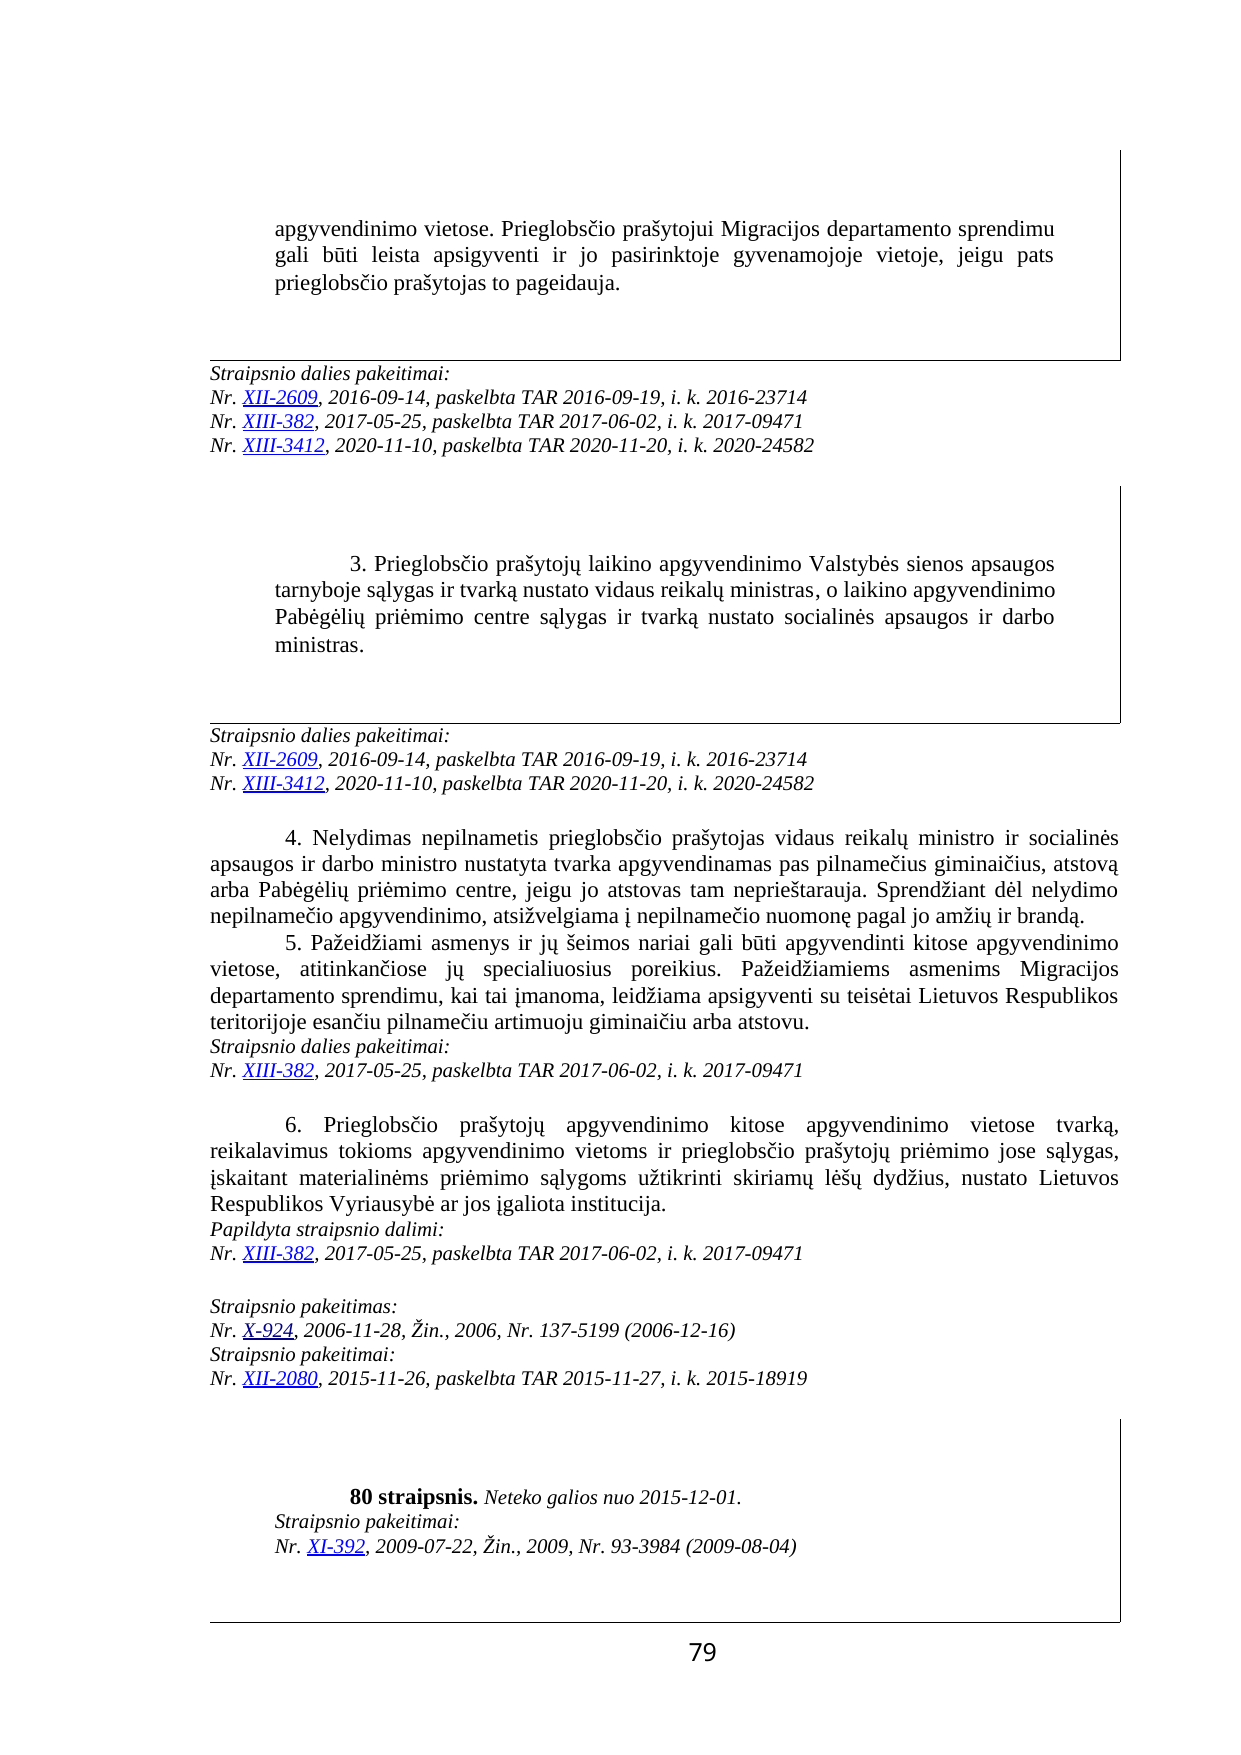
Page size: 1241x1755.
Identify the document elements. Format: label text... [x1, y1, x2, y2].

text 80 straipsnis. Neteko galios nuo 2015-12-01. [210, 1418, 1120, 1509]
text Nr. XI-392, 2009-07-22, Žin., 2009, Nr. 93-3984 (2009-08-04) [210, 1533, 1120, 1622]
text Nr. XII-2609, 2016-09-14, paskelbta TAR 2016-09-19, i. k. 2016-23714 [210, 385, 1120, 409]
text Papildyta straipsnio dalimi: [210, 1217, 1120, 1241]
text Nr. XII-2080, 2015-11-26, paskelbta TAR 2015-11-27, i. k. 2015-18919 [210, 1366, 1120, 1390]
text Straipsnio dalies pakeitimai: [210, 361, 1120, 385]
text Straipsnio pakeitimai: [210, 1509, 1120, 1533]
text Nr. XIII-382, 2017-05-25, paskelbta TAR 2017-06-02, i. k. 2017-09471 [210, 409, 1120, 433]
text 3. Prieglobsčio prašytojų laikino apgyvendinimo Valstybės sienos apsaugos tarnyboje sąlygas ir tvarką nustato vidaus reikalų ministras, o laikino apgyvendinimo Pabėgėlių priėmimo centre sąlygas ir tvarką nustato socialinės apsaugos ir darbo ministras. [210, 486, 1120, 723]
text Nr. XIII-382, 2017-05-25, paskelbta TAR 2017-06-02, i. k. 2017-09471 [210, 1058, 1120, 1082]
text Straipsnio pakeitimai: [210, 1342, 1120, 1366]
text apgyvendinimo vietose. Prieglobsčio prašytojui Migracijos departamento sprendimu gali būti leista apsigyventi ir jo pasirinktoje gyvenamojoje vietoje, jeigu pats prieglobsčio prašytojas to pageidauja. [210, 150, 1120, 360]
text Nr. XIII-3412, 2020-11-10, paskelbta TAR 2020-11-20, i. k. 2020-24582 [210, 433, 1120, 457]
text 4. Nelydimas nepilnametis prieglobsčio prašytojas vidaus reikalų ministro ir socialinės apsaugos ir darbo ministro nustatyta tvarka apgyvendinamas pas pilnamečius giminaičius, atstovą arba Pabėgėlių priėmimo centre, jeigu jo atstovas tam neprieštarauja. Sprendžiant dėl nelydimo nepilnamečio apgyvendinimo, atsižvelgiama į nepilnamečio nuomonę pagal jo amžių ir brandą. [210, 823, 1120, 929]
text Straipsnio dalies pakeitimai: [210, 1034, 1120, 1058]
text Nr. XIII-382, 2017-05-25, paskelbta TAR 2017-06-02, i. k. 2017-09471 [210, 1241, 1120, 1265]
text 5. Pažeidžiami asmenys ir jų šeimos nariai gali būti apgyvendinti kitose apgyvendinimo vietose, atitinkančiose jų specialiuosius poreikius. Pažeidžiamiems asmenims Migracijos departamento sprendimu, kai tai įmanoma, leidžiama apsigyventi su teisėtai Lietuvos Respublikos teritorijoje esančiu pilnamečiu artimuoju giminaičiu arba atstovu. [210, 929, 1120, 1034]
text Nr. XII-2609, 2016-09-14, paskelbta TAR 2016-09-19, i. k. 2016-23714 [210, 747, 1120, 771]
text Nr. X-924, 2006-11-28, Žin., 2006, Nr. 137-5199 (2006-12-16) [210, 1318, 1120, 1342]
text Straipsnio dalies pakeitimai: [210, 723, 1120, 747]
text Nr. XIII-3412, 2020-11-10, paskelbta TAR 2020-11-20, i. k. 2020-24582 [210, 771, 1120, 795]
text 6. Prieglobsčio prašytojų apgyvendinimo kitose apgyvendinimo vietose tvarką, reikalavimus tokioms apgyvendinimo vietoms ir prieglobsčio prašytojų priėmimo jose sąlygas, įskaitant materialinėms priėmimo sąlygoms užtikrinti skiriamų lėšų dydžius, nustato Lietuvos Respublikos Vyriausybė ar jos įgaliota institucija. [210, 1111, 1120, 1217]
text Straipsnio pakeitimas: [210, 1293, 1120, 1318]
